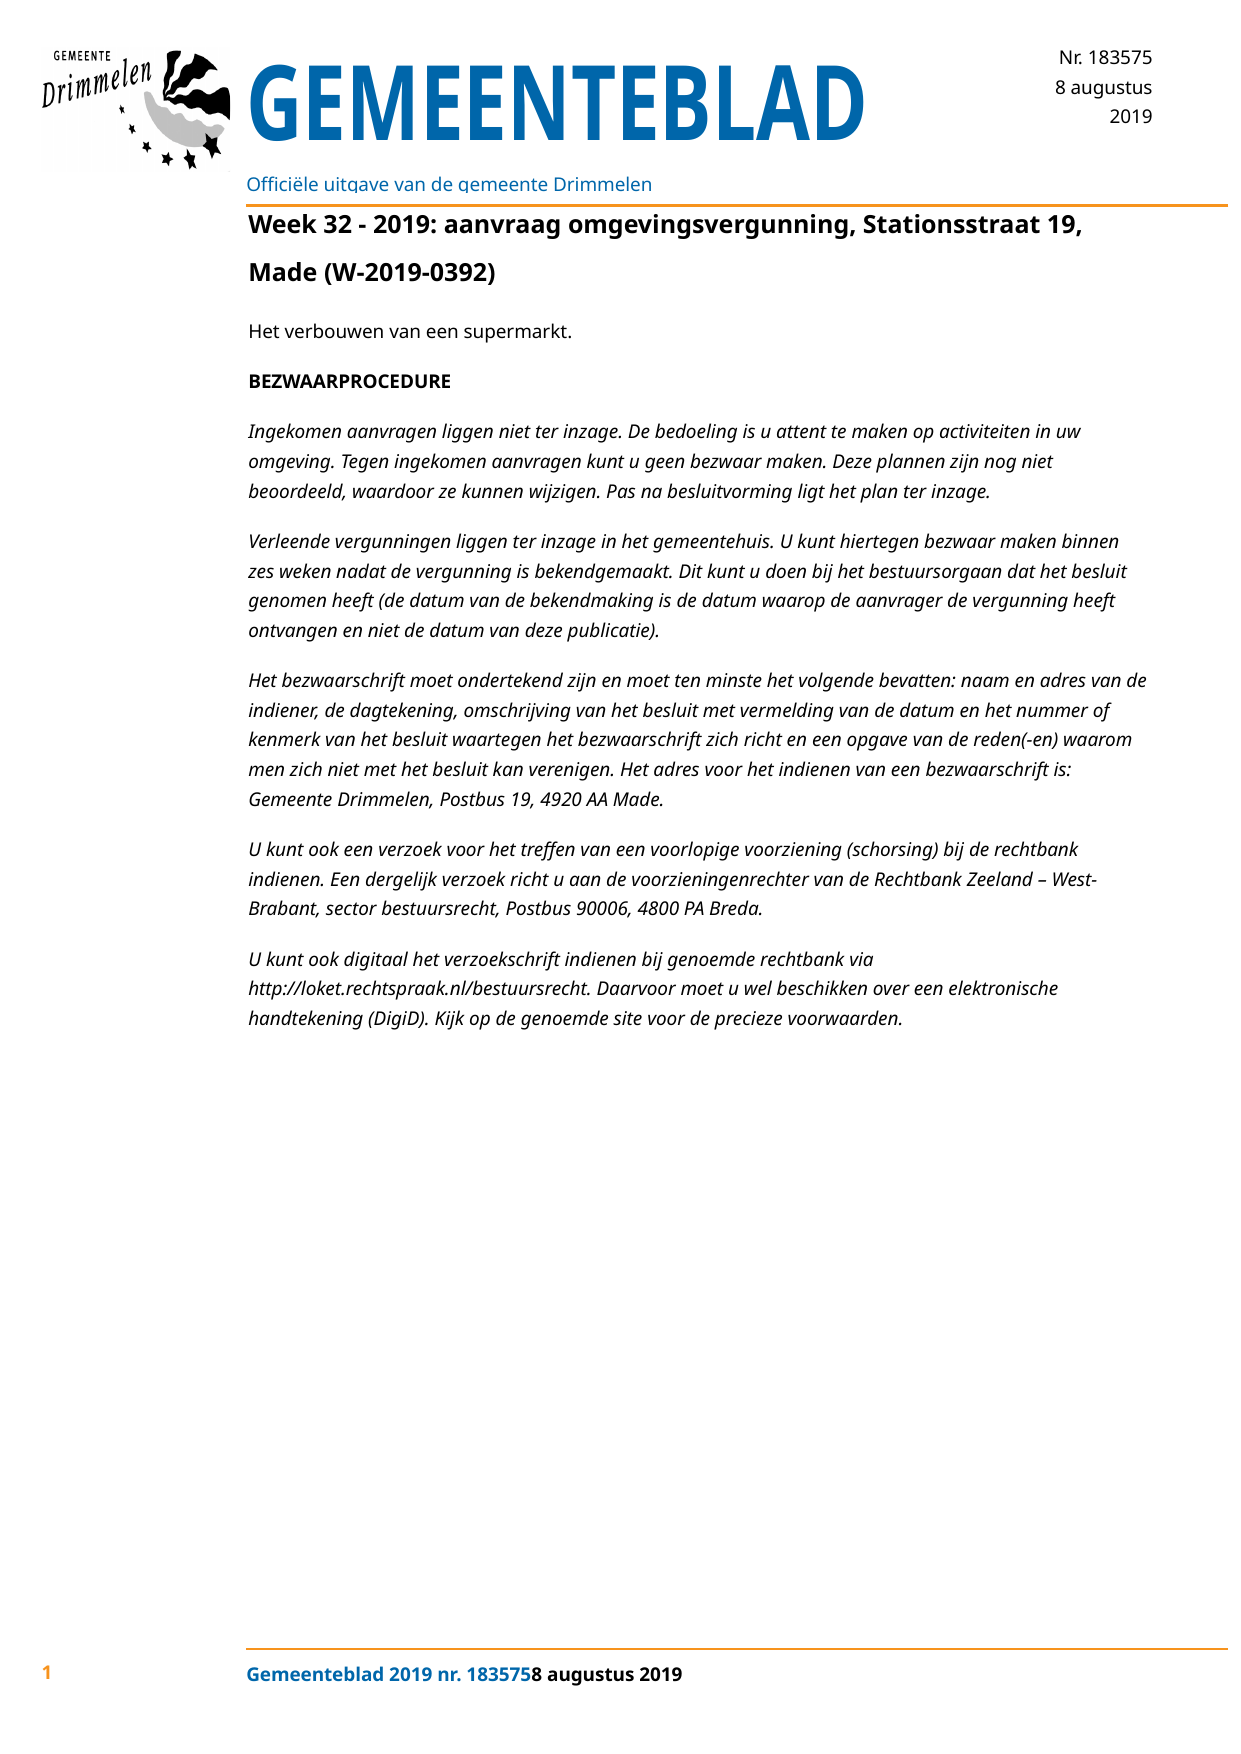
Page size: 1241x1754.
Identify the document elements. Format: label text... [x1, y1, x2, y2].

text BEZWAARPROCEDURE [248, 368, 1152, 394]
text Ingekomen aanvragen liggen niet ter inzage. De bedoeling is u attent te maken op activiteiten in uw omgeving. Tegen ingekomen aanvragen kunt u geen bezwaar maken. Deze plannen zijn nog niet beoordeeld, waardoor ze kunnen wijzigen. Pas na besluitvorming ligt het plan ter inzage. [248, 419, 1152, 504]
text Week 32 - 2019: aanvraag omgevingsvergunning, Stationsstraat 19, Made (W-2019-0392) [248, 207, 1152, 288]
picture [41, 47, 231, 172]
text Verleende vergunningen liggen ter inzage in het gemeentehuis. U kunt hiertegen bezwaar maken binnen zes weken nadat de vergunning is bekendgemaakt. Dit kunt u doen bij het bestuursorgaan dat het besluit genomen heeft (de datum van de bekendmaking is de datum waarop de aanvrager de vergunning heeft ontvangen en niet de datum van deze publicatie). [248, 528, 1152, 643]
text Het bezwaarschrift moet ondertekend zijn en moet ten minste het volgende bevatten: naam en adres van de indiener, de dagtekening, omschrijving van het besluit met vermelding van de datum en het nummer of kenmerk van het besluit waartegen het bezwaarschrift zich richt en een opgave van de reden(-en) waarom men zich niet met het besluit kan verenigen. Het adres voor het indienen van een bezwaarschrift is: Gemeente Drimmelen, Postbus 19, 4920 AA Made. [248, 667, 1152, 812]
text Het verbouwen van een supermarkt. [248, 318, 1152, 344]
text U kunt ook een verzoek voor het treffen van een voorlopige voorziening (schorsing) bij de rechtbank indienen. Een dergelijk verzoek richt u aan de voorzieningenrechter van de Rechtbank Zeeland – West-Brabant, sector bestuursrecht, Postbus 90006, 4800 PA Breda. [248, 836, 1152, 921]
text U kunt ook digitaal het verzoekschrift indienen bij genoemde rechtbank via http://loket.rechtspraak.nl/bestuursrecht. Daarvoor moet u wel beschikken over een elektronische handtekening (DigiD). Kijk op de genoemde site voor de precieze voorwaarden. [248, 946, 1152, 1031]
